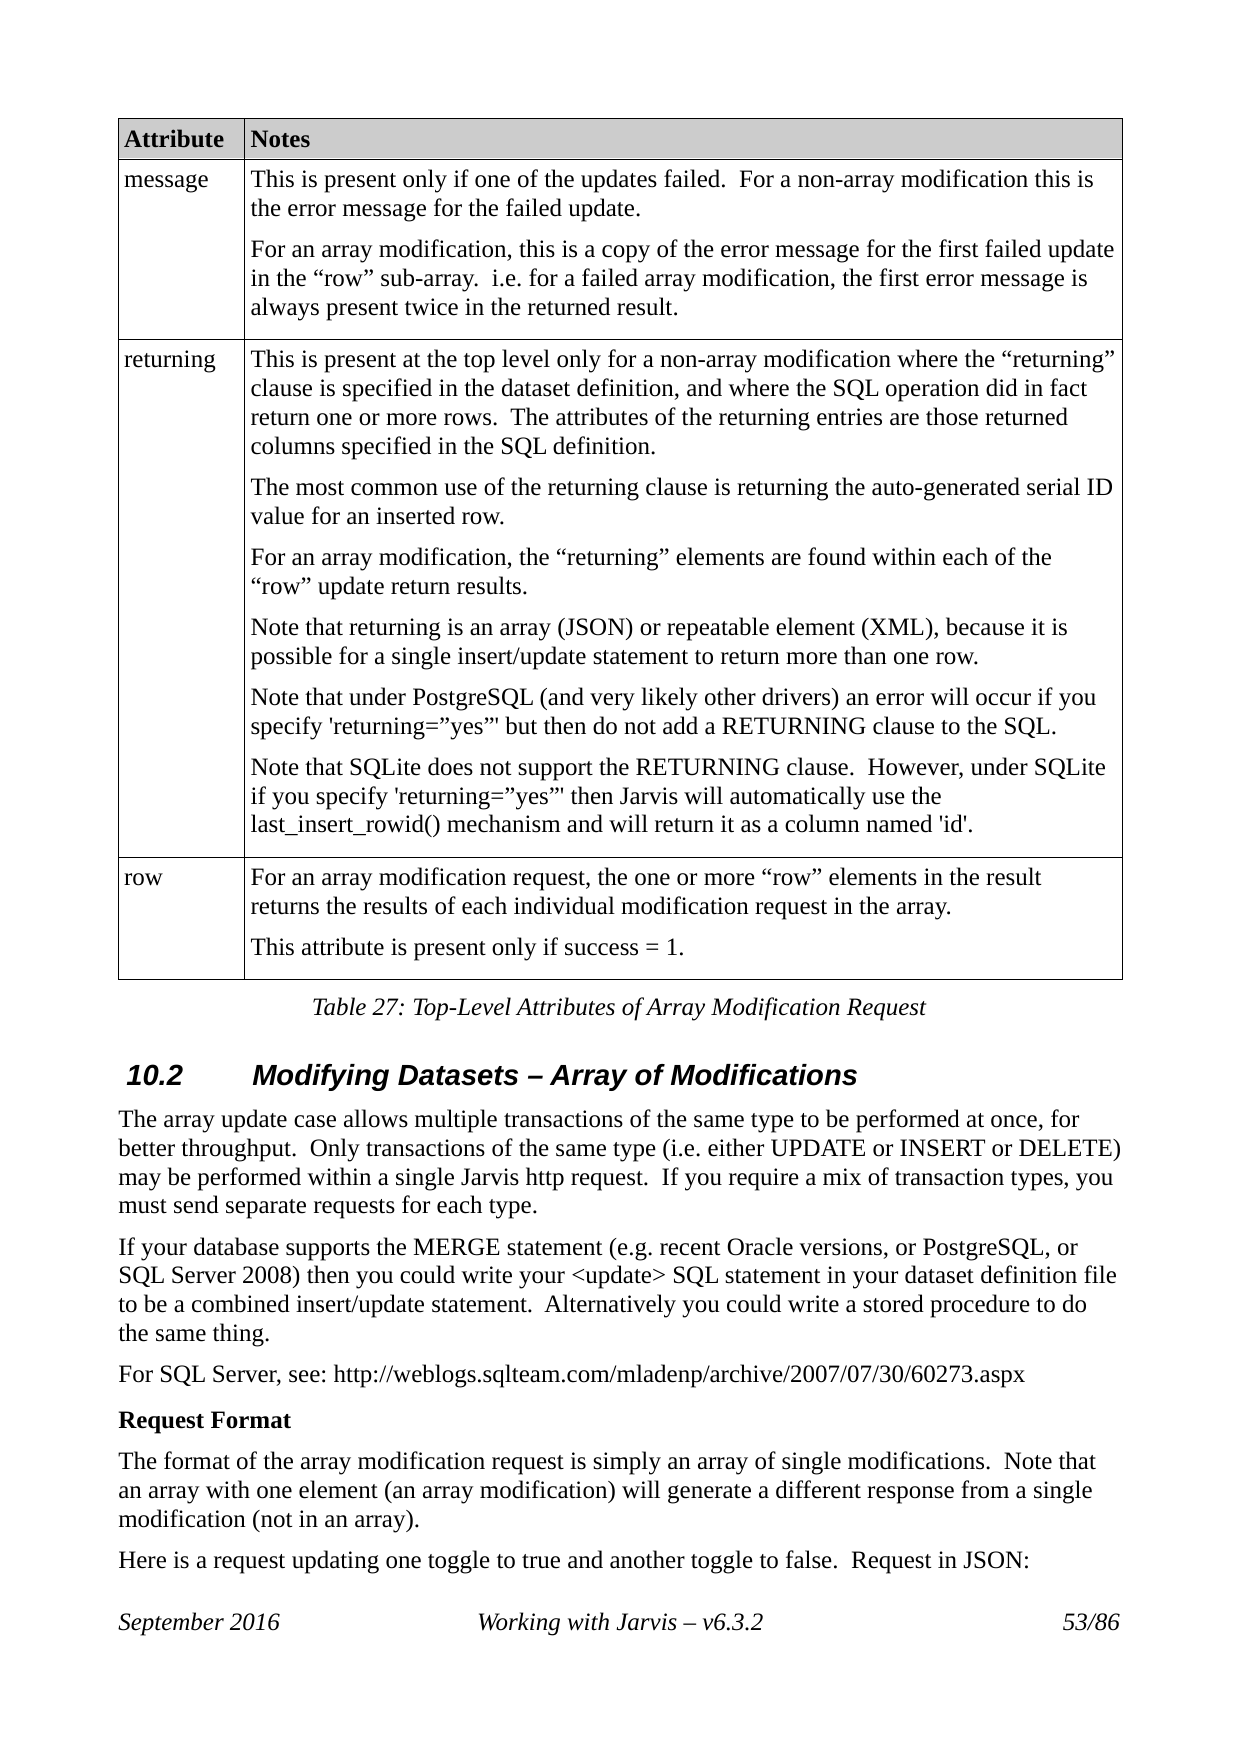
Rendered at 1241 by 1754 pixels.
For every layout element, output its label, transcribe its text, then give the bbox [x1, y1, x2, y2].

table_cell This is present only if one of the updates failed. For a non-array modification this is the error message for the failed update. For an array modification, this is a copy of the error message for the first failed update in the “row” sub-array. i.e. for a failed array modification, the first error message is always present twice in the returned result. [245, 160, 1122, 339]
table_cell row [119, 858, 244, 979]
text Table 27: Top-Level Attributes of Array Modification Request [118, 992, 1122, 1021]
table_cell For an array modification request, the one or more “row” elements in the result returns the results of each individual modification request in the array. This attribute is present only if success = 1. [245, 858, 1122, 979]
table_cell message [119, 160, 244, 339]
text Here is a request updating one toggle to true and another toggle to false. Request in JSON: [118, 1545, 1122, 1574]
table_header Notes [245, 119, 1122, 158]
subtitle Modifying Datasets – Array of Modifications [118, 1058, 1122, 1092]
table_cell returning [119, 340, 244, 857]
subtitle Request Format [118, 1405, 1122, 1434]
text The format of the array modification request is simply an array of single modifications. Note that an array with one element (an array modification) will generate a different response from a single modification (not in an array). [118, 1446, 1122, 1533]
text The array update case allows multiple transactions of the same type to be performed at once, for better throughput. Only transactions of the same type (i.e. either UPDATE or INSERT or DELETE) may be performed within a single Jarvis http request. If you require a mix of transaction types, you must send separate requests for each type. [118, 1104, 1122, 1219]
text If your database supports the MERGE statement (e.g. recent Oracle versions, or PostgreSQL, or SQL Server 2008) then you could write your <update> SQL statement in your dataset definition file to be a combined insert/update statement. Alternatively you could write a stored procedure to do the same thing. [118, 1232, 1122, 1347]
table_cell This is present at the top level only for a non-array modification where the “returning” clause is specified in the dataset definition, and where the SQL operation did in fact return one or more rows. The attributes of the returning entries are those returned columns specified in the SQL definition. The most common use of the returning clause is returning the auto-generated serial ID value for an inserted row. For an array modification, the “returning” elements are found within each of the “row” update return results. Note that returning is an array (JSON) or repeatable element (XML), because it is possible for a single insert/update statement to return more than one row. Note that under PostgreSQL (and very likely other drivers) an error will occur if you specify 'returning=”yes”' but then do not add a RETURNING clause to the SQL. Note that SQLite does not support the RETURNING clause. However, under SQLite if you specify 'returning=”yes”' then Jarvis will automatically use the last_insert_rowid() mechanism and will return it as a column named 'id'. [245, 340, 1122, 857]
table_header Attribute [119, 119, 244, 158]
text For SQL Server, see: http://weblogs.sqlteam.com/mladenp/archive/2007/07/30/60273.aspx [118, 1359, 1122, 1388]
